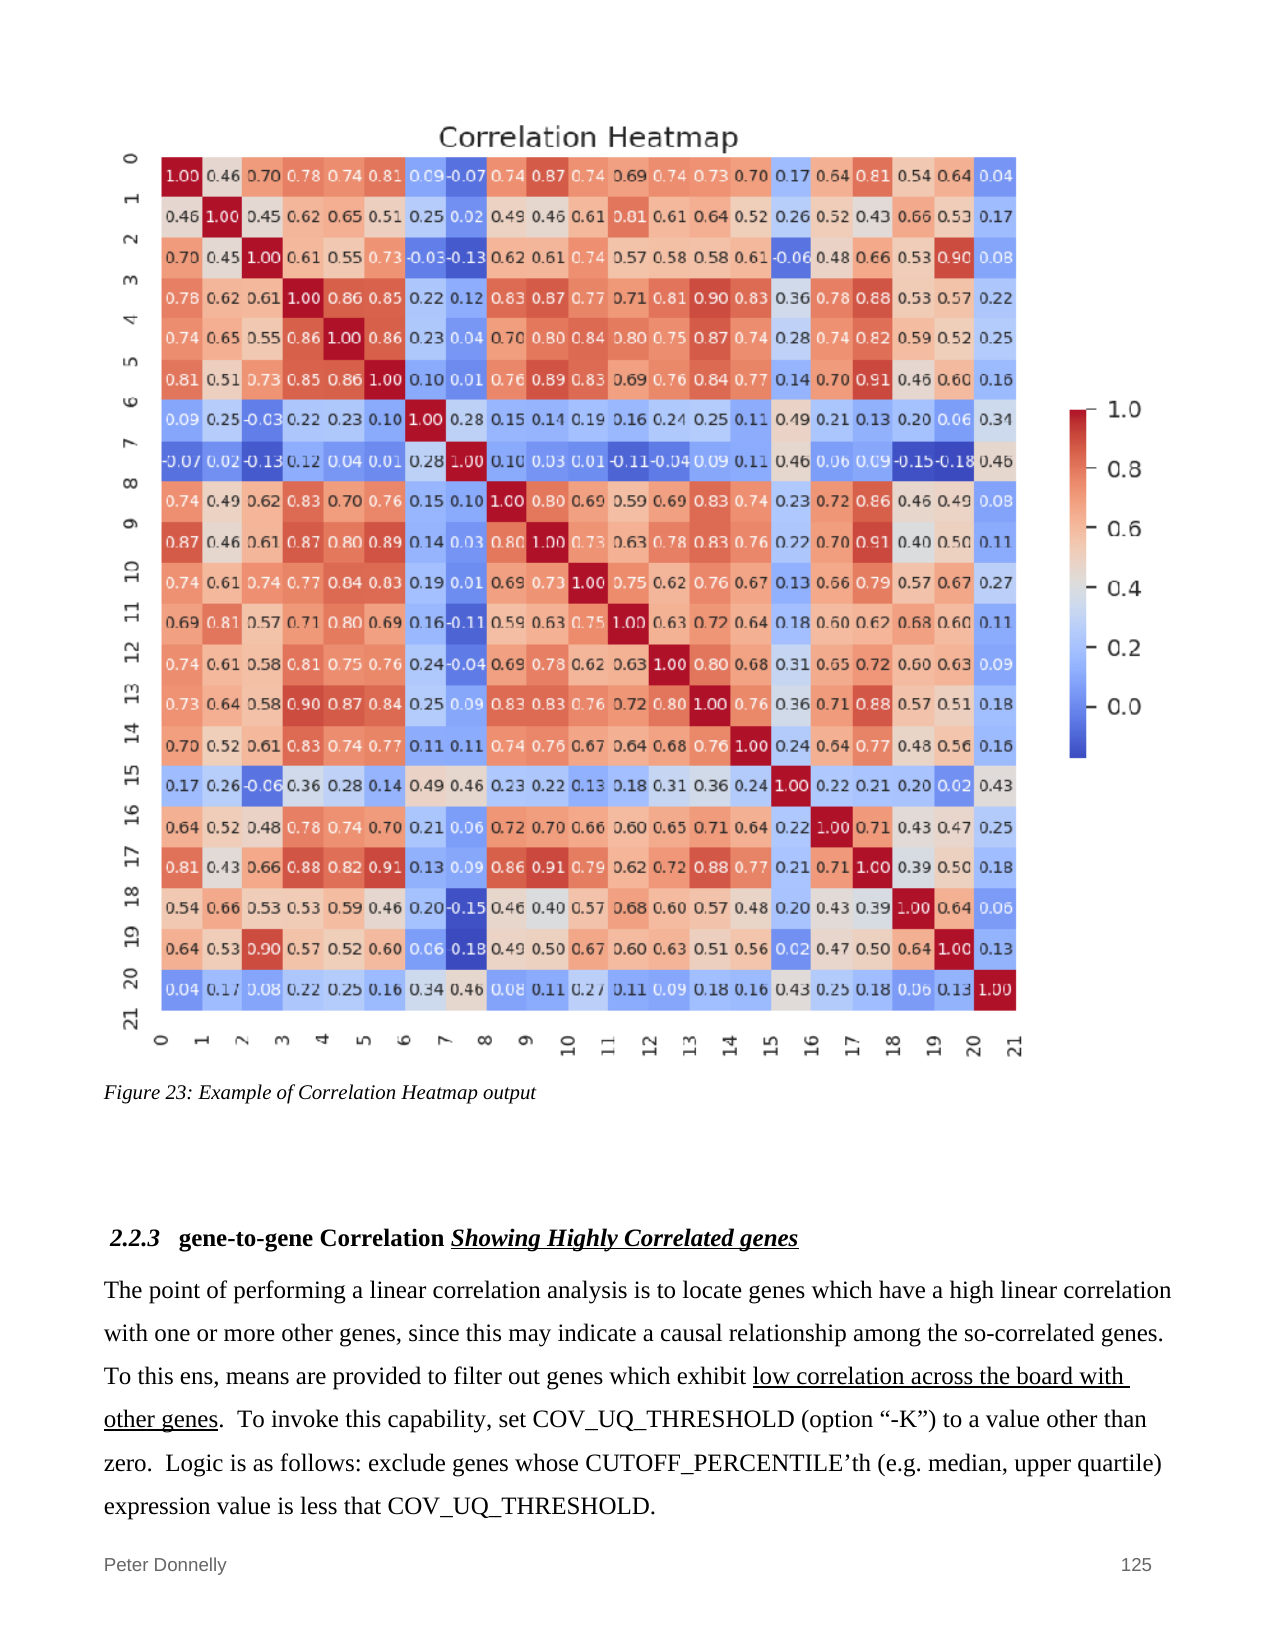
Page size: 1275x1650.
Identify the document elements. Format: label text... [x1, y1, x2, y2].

picture [103, 119, 1182, 1081]
text The point of performing a linear correlation analysis is to locate genes which have a high linear correlation with one or more other genes, since this may indicate a causal relationship among the so-correlated genes. To this ens, means are provided to filter out genes which exhibit low correlation across the board with other genes. To invoke this capability, set COV_UQ_THRESHOLD (option “-K”) to a value other than zero. Logic is as follows: exclude genes whose CUTOFF_PERCENTILE’th (e.g. median, upper quartile) expression value is less that COV_UQ_THRESHOLD. [103, 1275, 1181, 1519]
subtitle gene-to-gene Correlation Showing Highly Correlated genes [103, 1223, 1181, 1252]
text Figure 23: Example of Correlation Heatmap output [103, 1081, 1181, 1104]
